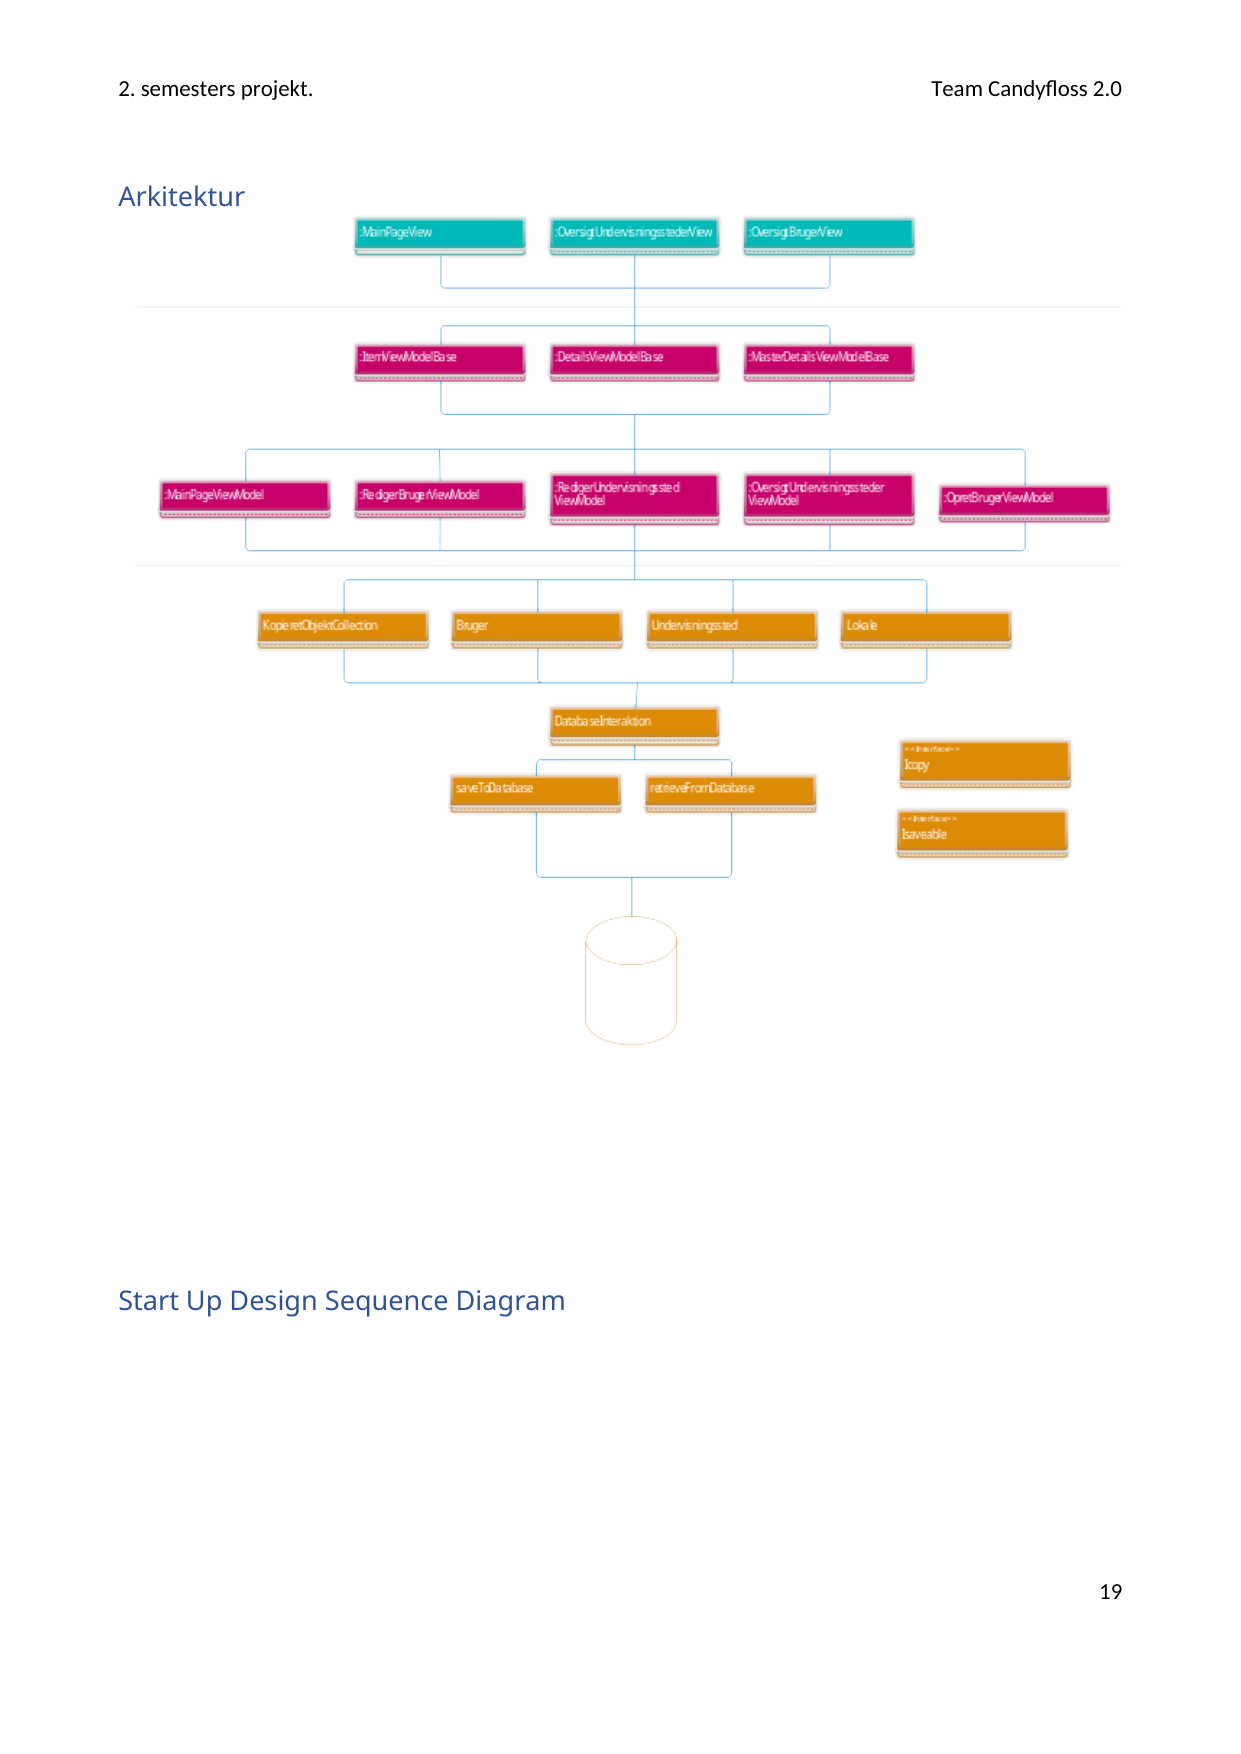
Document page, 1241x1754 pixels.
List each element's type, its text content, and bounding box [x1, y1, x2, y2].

subtitle Arkitektur [118, 177, 1122, 214]
subtitle Start Up Design Sequence Diagram [118, 1281, 1122, 1318]
